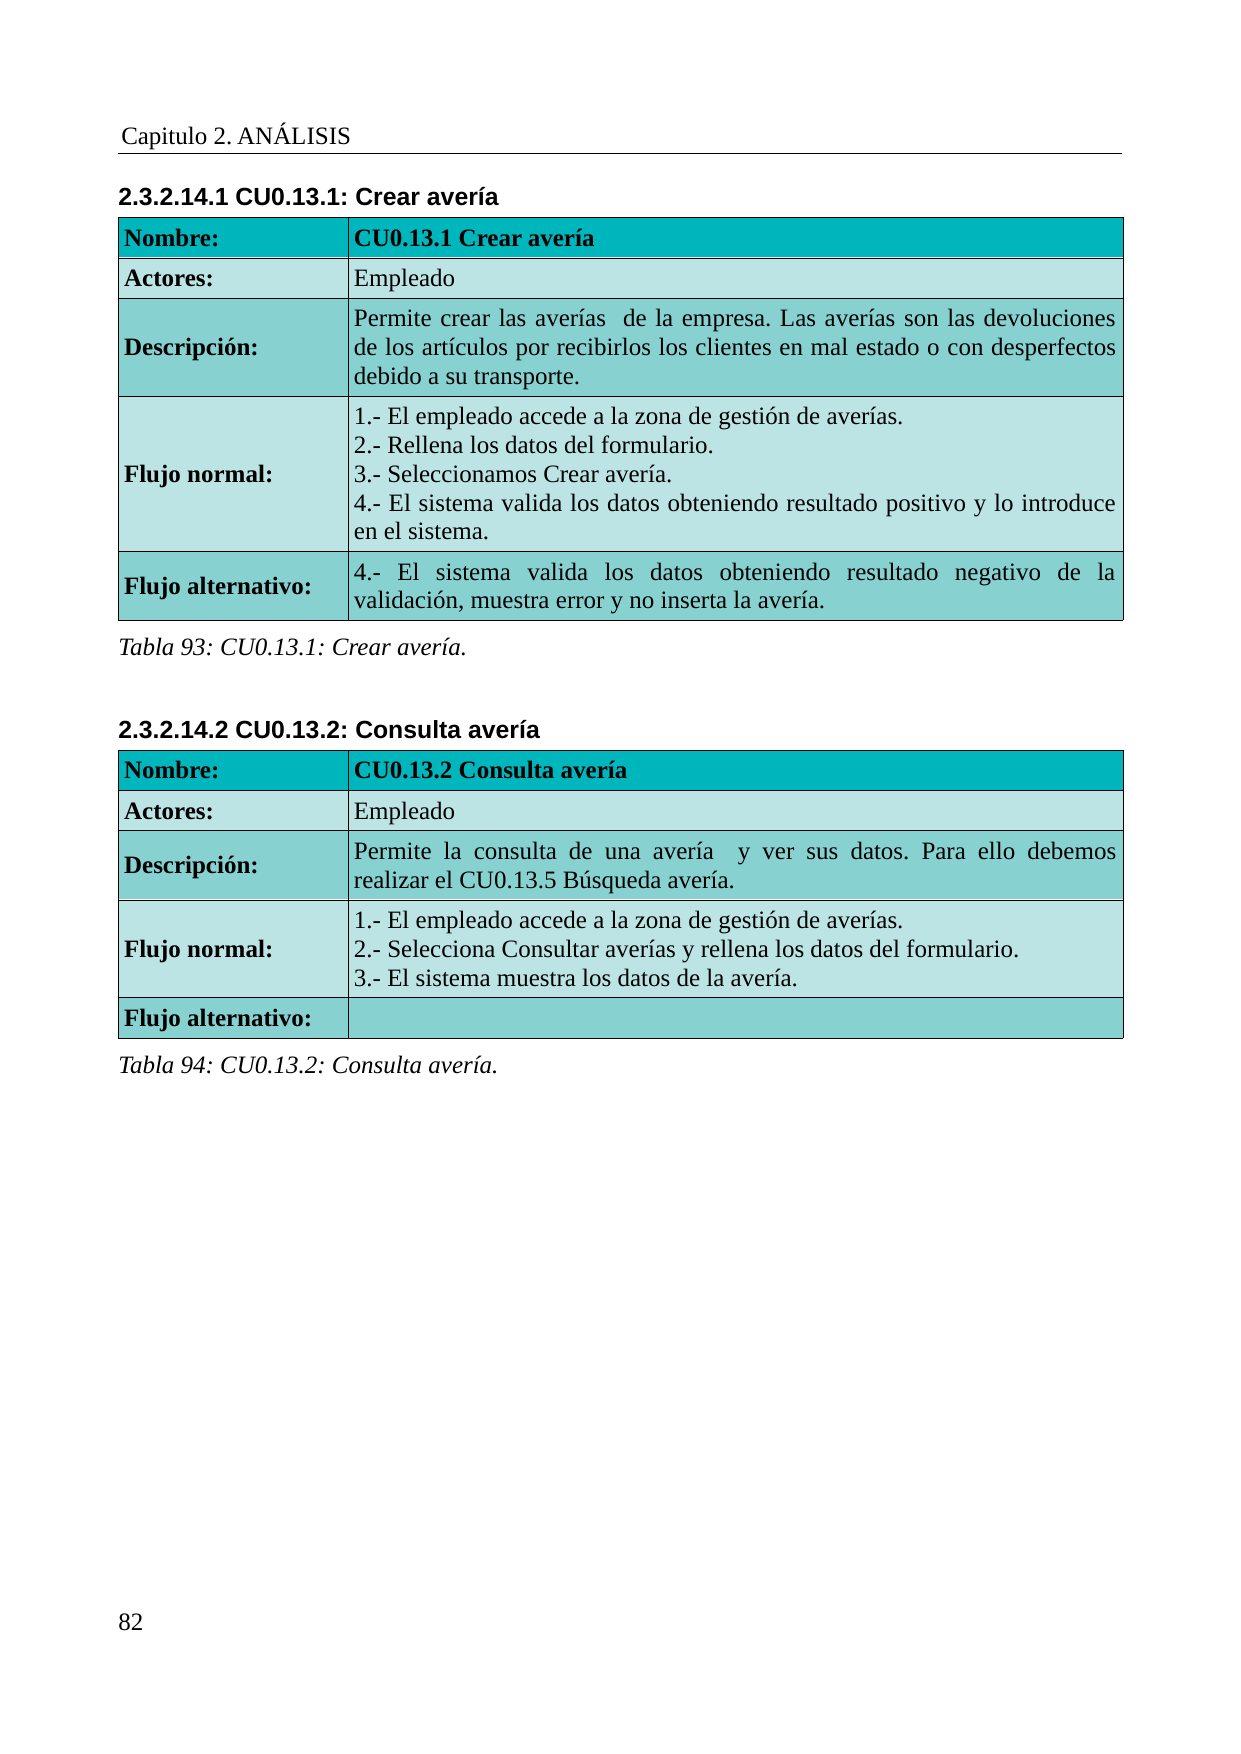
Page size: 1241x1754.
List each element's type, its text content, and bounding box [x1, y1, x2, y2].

table_cell Flujo normal: [119, 901, 348, 997]
table_cell 1.- El empleado accede a la zona de gestión de averías. 2.- Selecciona Consultar averías y rellena los datos del formulario. 3.- El sistema muestra los datos de la avería. [349, 901, 1123, 997]
table_header Nombre: [119, 218, 348, 257]
table_cell Empleado [349, 791, 1123, 830]
table_cell Flujo alternativo: [119, 998, 348, 1038]
table_cell 4.- El sistema valida los datos obteniendo resultado negativo de la validación, muestra error y no inserta la avería. [349, 552, 1123, 620]
subtitle 2.3.2.14.1 CU0.13.1: Crear avería [118, 182, 1122, 211]
table_cell Permite crear las averías de la empresa. Las averías son las devoluciones de los artículos por recibirlos los clientes en mal estado o con desperfectos debido a su transporte. [349, 299, 1123, 396]
table_cell [349, 998, 1123, 1038]
table_cell Flujo normal: [119, 397, 348, 551]
table_cell Permite la consulta de una avería y ver sus datos. Para ello debemos realizar el CU0.13.5 Búsqueda avería. [349, 831, 1123, 899]
table_cell 1.- El empleado accede a la zona de gestión de averías. 2.- Rellena los datos del formulario. 3.- Seleccionamos Crear avería. 4.- El sistema valida los datos obteniendo resultado positivo y lo introduce en el sistema. [349, 397, 1123, 551]
table_cell Descripción: [119, 831, 348, 899]
table_header CU0.13.2 Consulta avería [349, 751, 1123, 790]
table_cell Empleado [349, 259, 1123, 298]
table_cell Actores: [119, 791, 348, 830]
table_cell Descripción: [119, 299, 348, 396]
text Tabla 93: CU0.13.1: Crear avería. [118, 632, 1122, 661]
subtitle 2.3.2.14.2 CU0.13.2: Consulta avería [118, 715, 1122, 743]
table_cell Flujo alternativo: [119, 552, 348, 620]
table_header CU0.13.1 Crear avería [349, 218, 1123, 257]
table_header Nombre: [119, 751, 348, 790]
text Tabla 94: CU0.13.2: Consulta avería. [118, 1050, 1122, 1079]
table_cell Actores: [119, 259, 348, 298]
